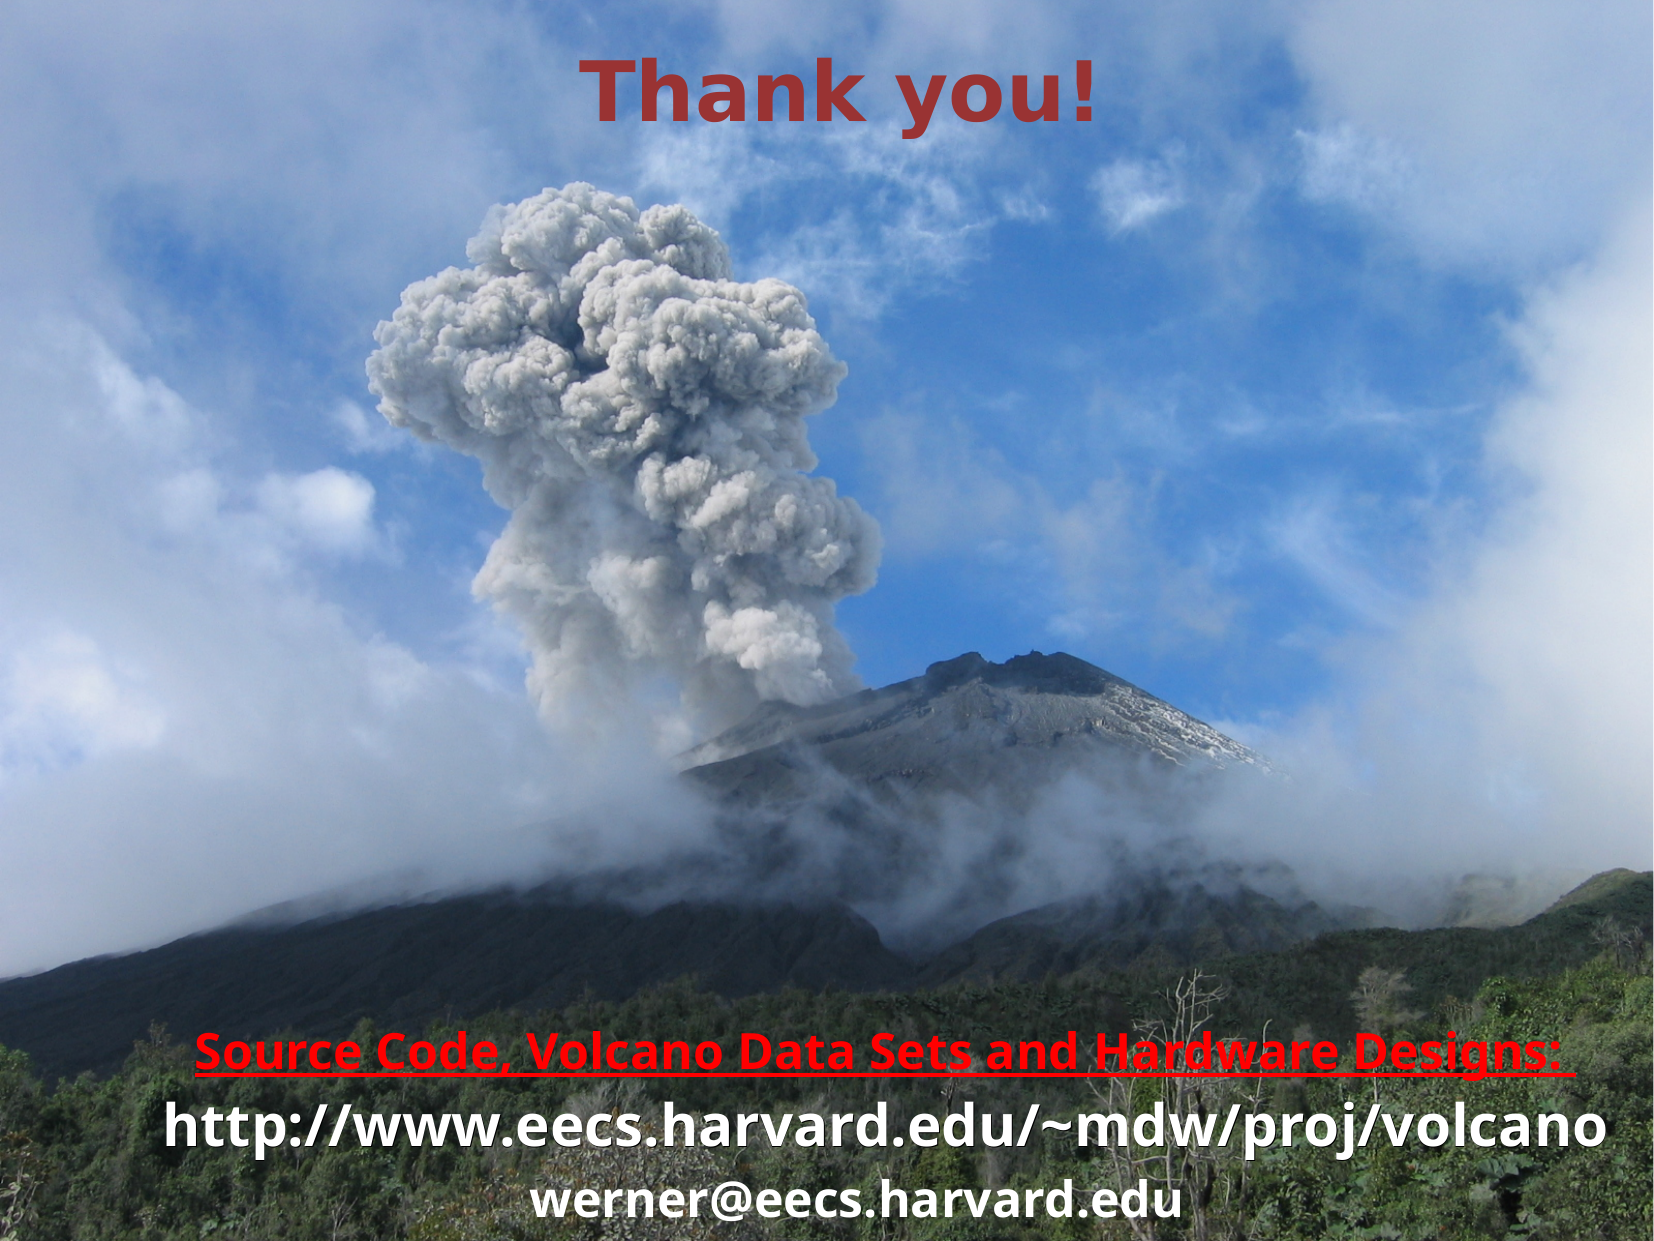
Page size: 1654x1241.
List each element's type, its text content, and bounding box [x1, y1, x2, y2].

text_box Source Code, Volcano Data Sets and Hardware Designs: http://www.eecs.harvard.edu/~mdw/proj/volcano [147, 1008, 1654, 1152]
picture [0, 0, 1654, 1241]
text_box Thank you! [564, 37, 1120, 149]
text_box werner@eecs.harvard.edu [514, 1157, 1201, 1231]
